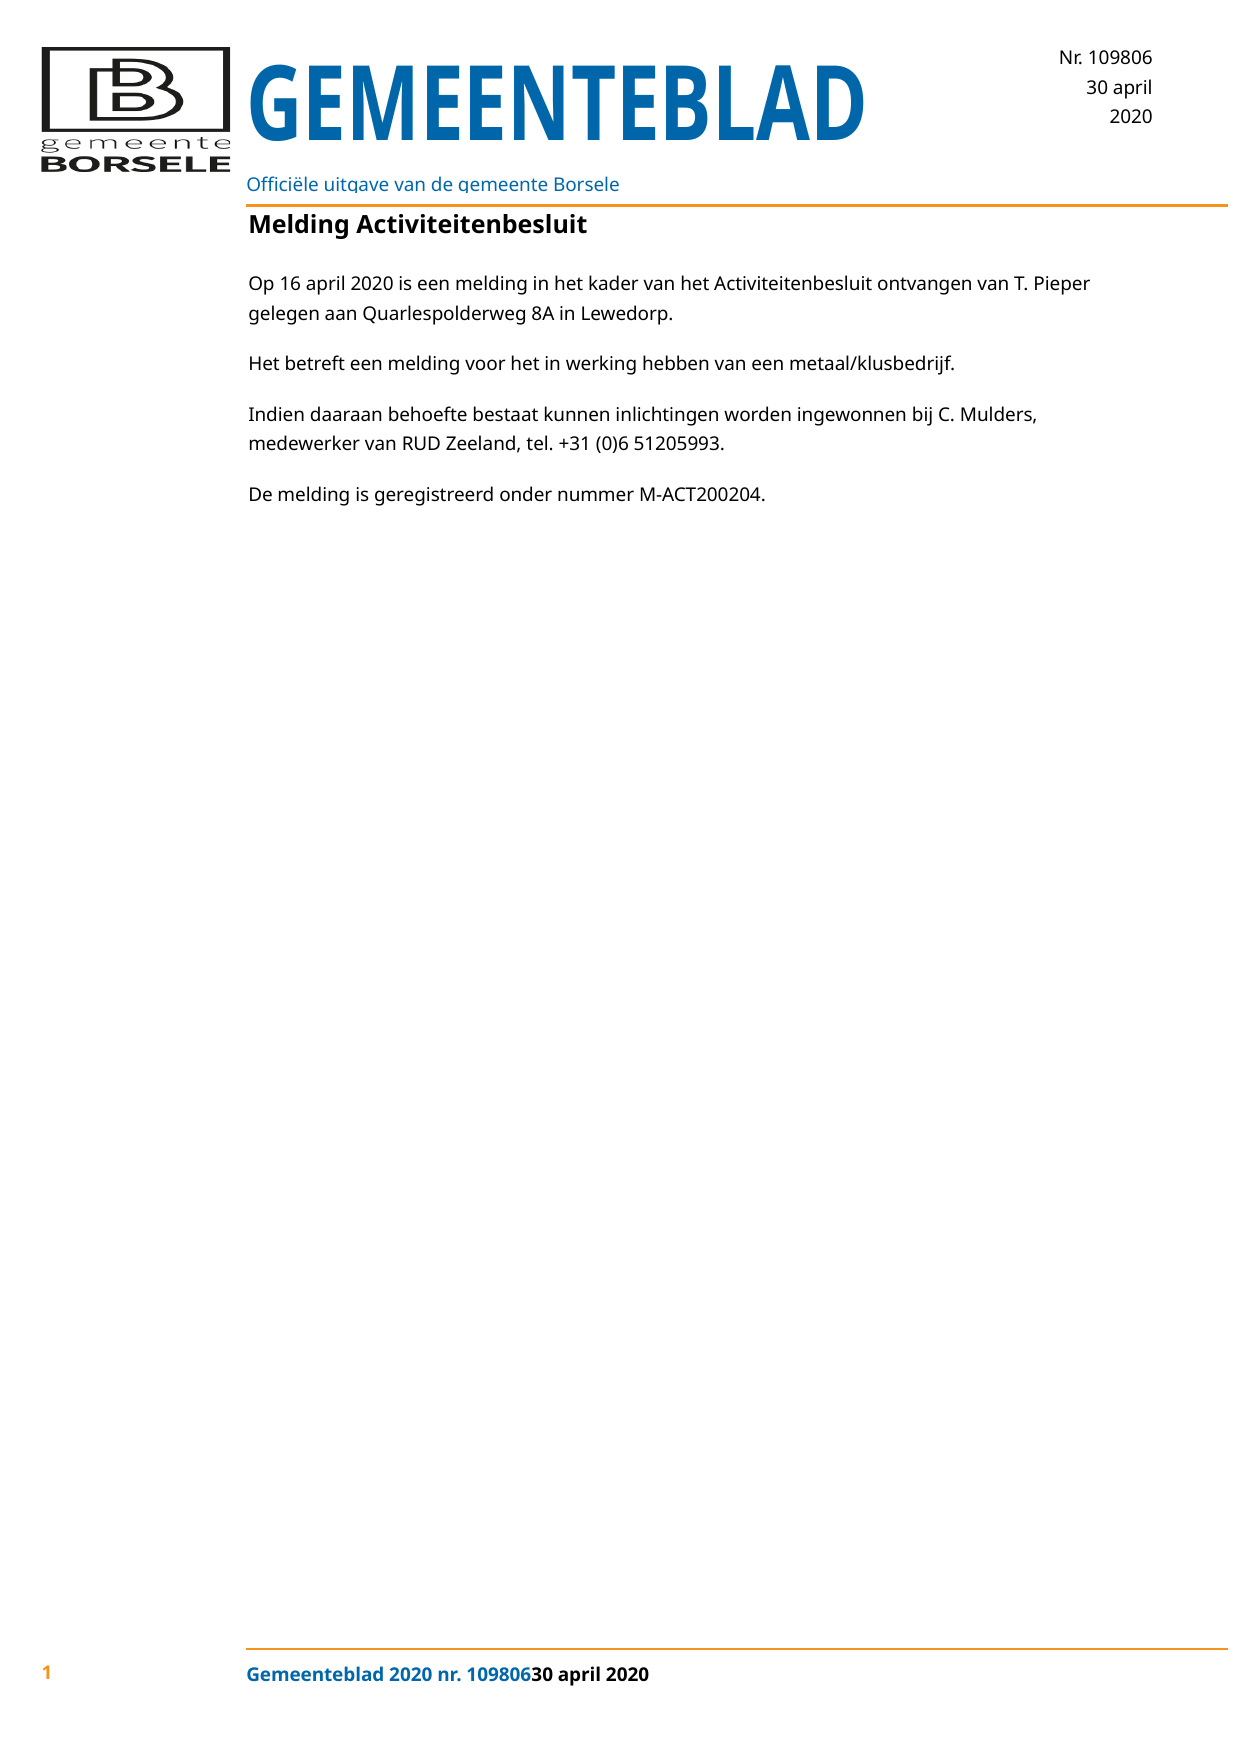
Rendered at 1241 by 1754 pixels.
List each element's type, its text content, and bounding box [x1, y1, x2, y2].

picture [41, 47, 231, 172]
text Melding Activiteitenbesluit [248, 207, 1152, 241]
text Op 16 april 2020 is een melding in het kader van het Activiteitenbesluit ontvangen van T. Pieper gelegen aan Quarlespolderweg 8A in Lewedorp. [248, 270, 1152, 326]
text Indien daaraan behoefte bestaat kunnen inlichtingen worden ingewonnen bij C. Mulders, medewerker van RUD Zeeland, tel. +31 (0)6 51205993. [248, 401, 1152, 456]
text De melding is geregistreerd onder nummer M-ACT200204. [248, 481, 1152, 506]
text Het betreft een melding voor het in werking hebben van een metaal/klusbedrijf. [248, 350, 1152, 376]
